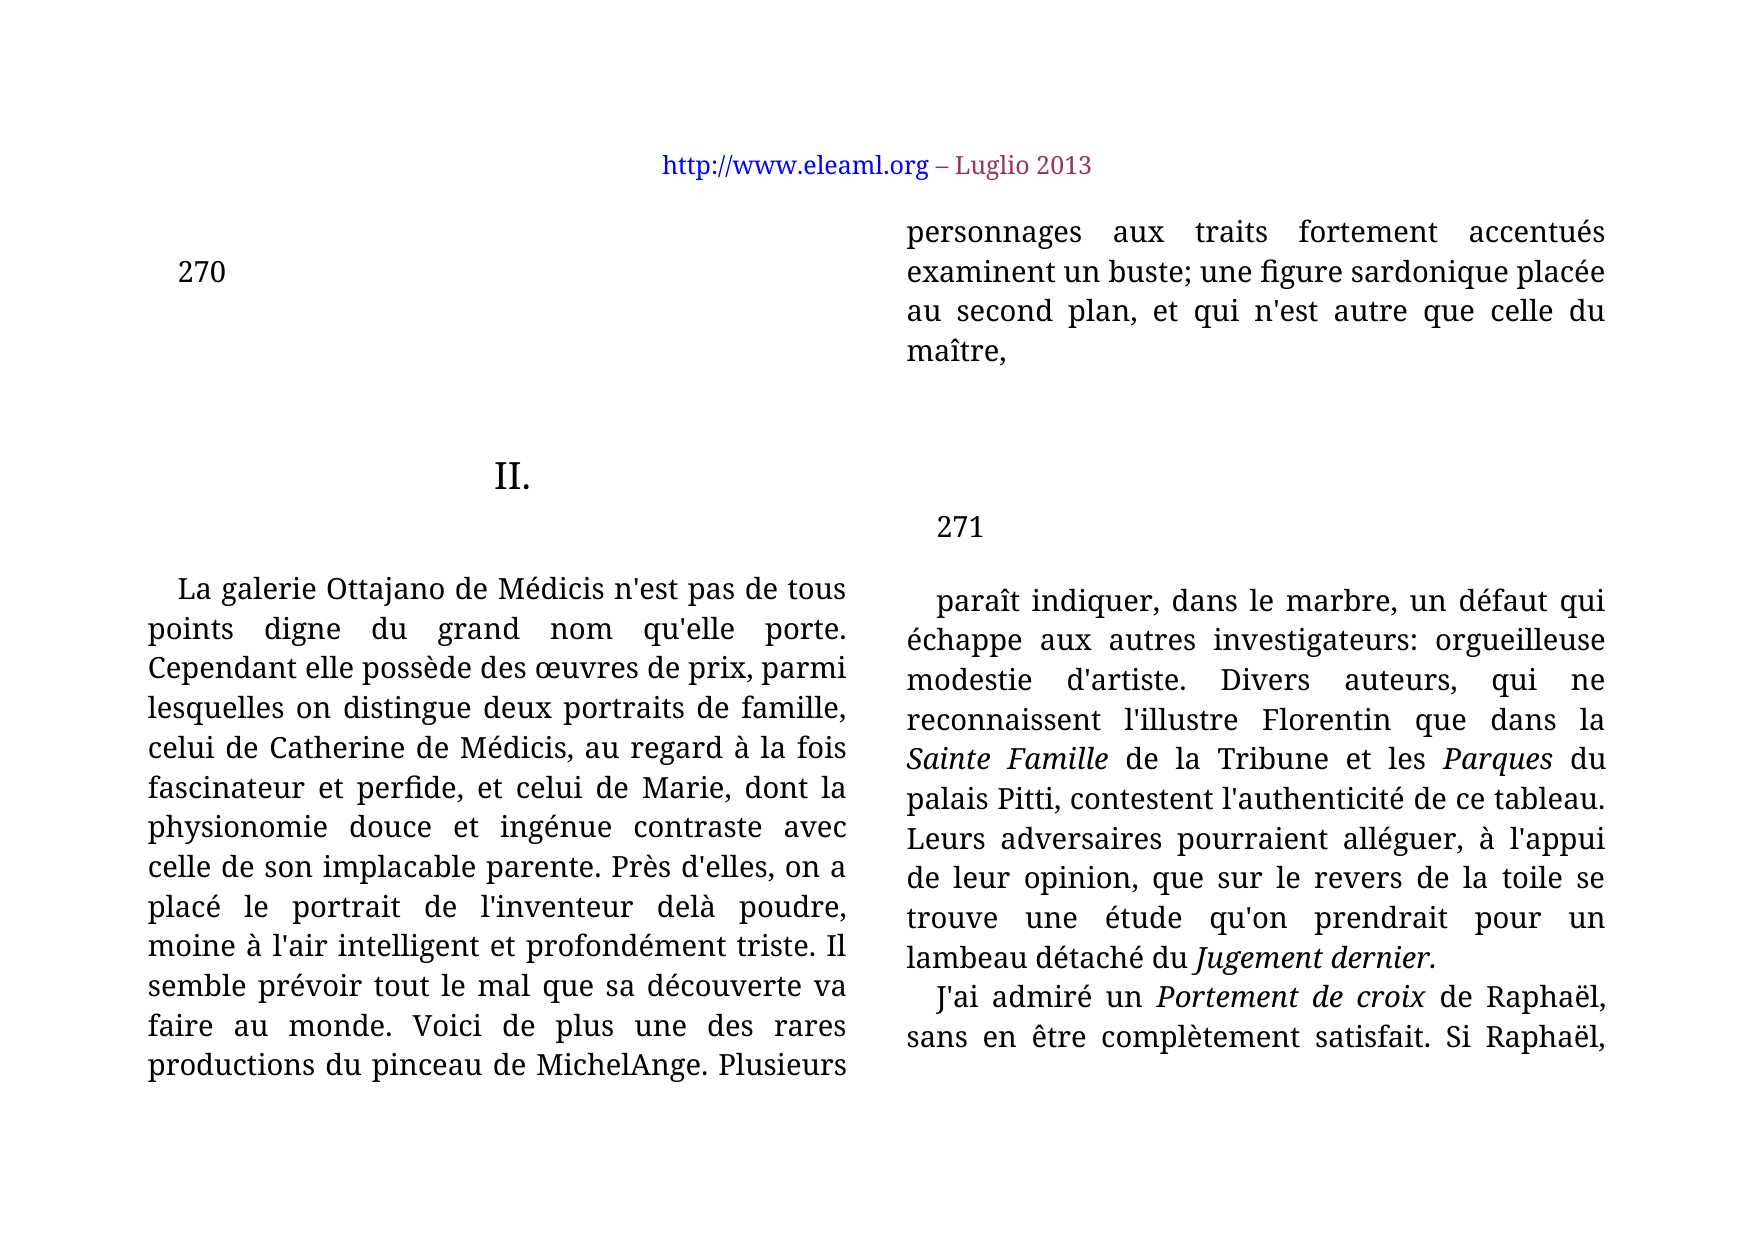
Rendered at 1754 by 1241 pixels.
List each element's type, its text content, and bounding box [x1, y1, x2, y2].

text paraît indiquer, dans le marbre, un défaut qui échappe aux autres investigateurs: orgueilleuse modestie d'artiste. Divers auteurs, qui ne reconnaissent l'illustre Florentin que dans la Sainte Famille de la Tribune et les Parques du palais Pitti, contestent l'authenticité de ce tableau. Leurs adversaires pourraient alléguer, à l'appui de leur opinion, que sur le revers de la toile se trouve une étude qu'on prendrait pour un lambeau détaché du Jugement dernier. [906, 580, 1606, 977]
text personnages aux traits fortement accentués examinent un buste; une figure sardonique placée au second plan, et qui n'est autre que celle du maître, [906, 211, 1606, 370]
text 270 [148, 251, 847, 291]
text J'ai admiré un Portement de croix de Raphaël, sans en être complètement satisfait. Si Raphaël, [906, 977, 1606, 1056]
text 271 [906, 506, 1606, 546]
text La galerie Ottajano de Médicis n'est pas de tous points digne du grand nom qu'elle porte. Cependant elle possède des œuvres de prix, parmi lesquelles on distingue deux portraits de famille, celui de Catherine de Médicis, au regard à la fois fascinateur et perfide, et celui de Marie, dont la physionomie douce et ingénue contraste avec celle de son implacable parente. Près d'elles, on a placé le portrait de l'inventeur delà poudre, moine à l'air intelligent et profondément triste. Il semble prévoir tout le mal que sa découverte va faire au monde. Voici de plus une des rares productions du pinceau de MichelAnge. Plusieurs [148, 568, 847, 1084]
text II. [148, 449, 847, 500]
